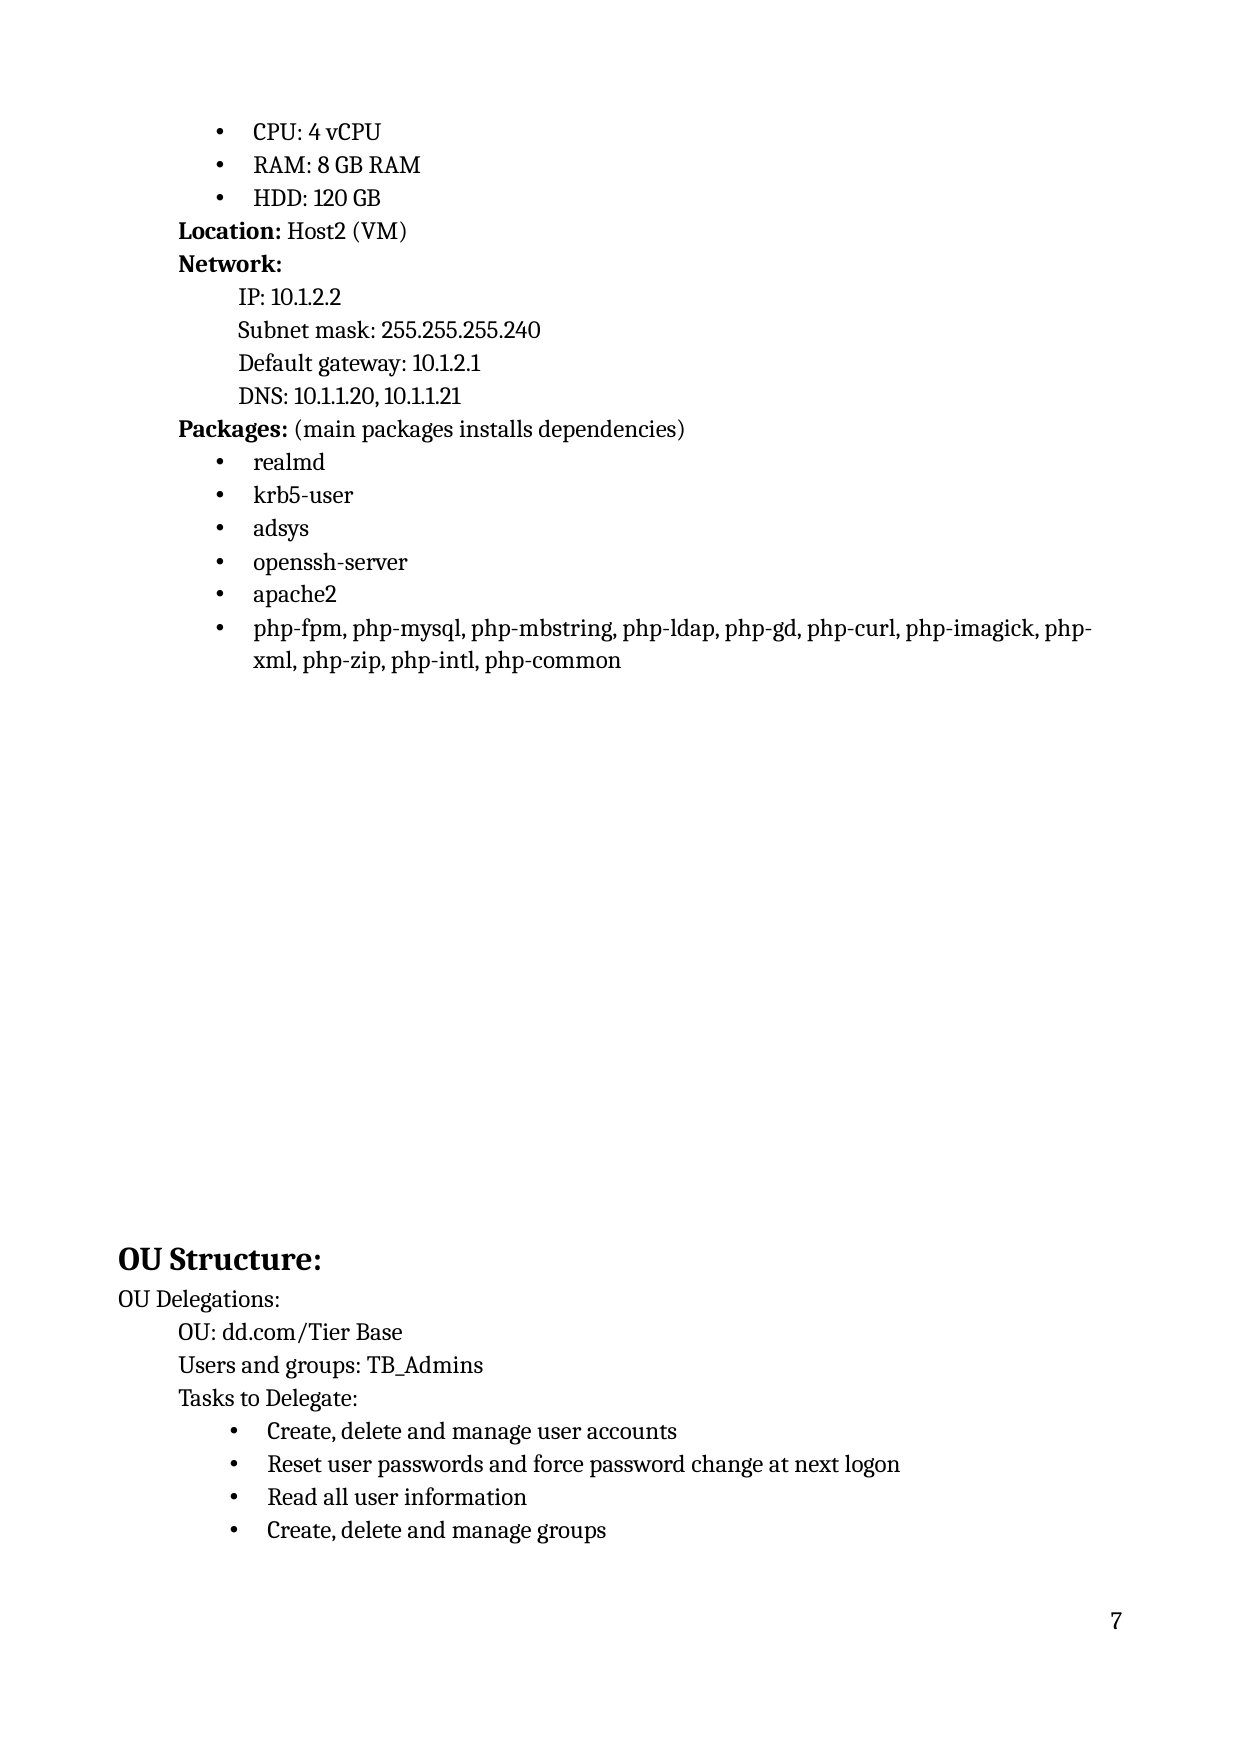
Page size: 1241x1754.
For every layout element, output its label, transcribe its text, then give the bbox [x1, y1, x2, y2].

text OU: dd.com/Tier Base [118, 1318, 1122, 1347]
text DNS: 10.1.1.20, 10.1.1.21 [118, 382, 1122, 411]
text OU Delegations: [118, 1285, 1122, 1314]
text Network: [118, 250, 1122, 279]
list krb5-user [216, 481, 1122, 510]
text OU Structure: [118, 1241, 1122, 1279]
text Tasks to Delegate: [118, 1384, 1122, 1413]
list realmd [216, 448, 1122, 477]
list Read all user information [229, 1483, 1122, 1512]
list Create, delete and manage user accounts [229, 1417, 1122, 1446]
list CPU: 4 vCPU [216, 118, 1122, 147]
list HDD: 120 GB [216, 184, 1122, 213]
list apache2 [216, 580, 1122, 609]
text IP: 10.1.2.2 [118, 283, 1122, 312]
text Default gateway: 10.1.2.1 [118, 349, 1122, 378]
list Reset user passwords and force password change at next logon [229, 1450, 1122, 1479]
text Subnet mask: 255.255.255.240 [118, 316, 1122, 345]
list Create, delete and manage groups [229, 1516, 1122, 1545]
list RAM: 8 GB RAM [216, 151, 1122, 180]
text Location: Host2 (VM) [118, 217, 1122, 246]
text Users and groups: TB_Admins [118, 1351, 1122, 1380]
list php-fpm, php-mysql, php-mbstring, php-ldap, php-gd, php-curl, php-imagick, php-xml, php-zip, php-intl, php-common [216, 613, 1122, 675]
list openssh-server [216, 547, 1122, 576]
list adsys [216, 514, 1122, 543]
text Packages: (main packages installs dependencies) [118, 415, 1122, 444]
